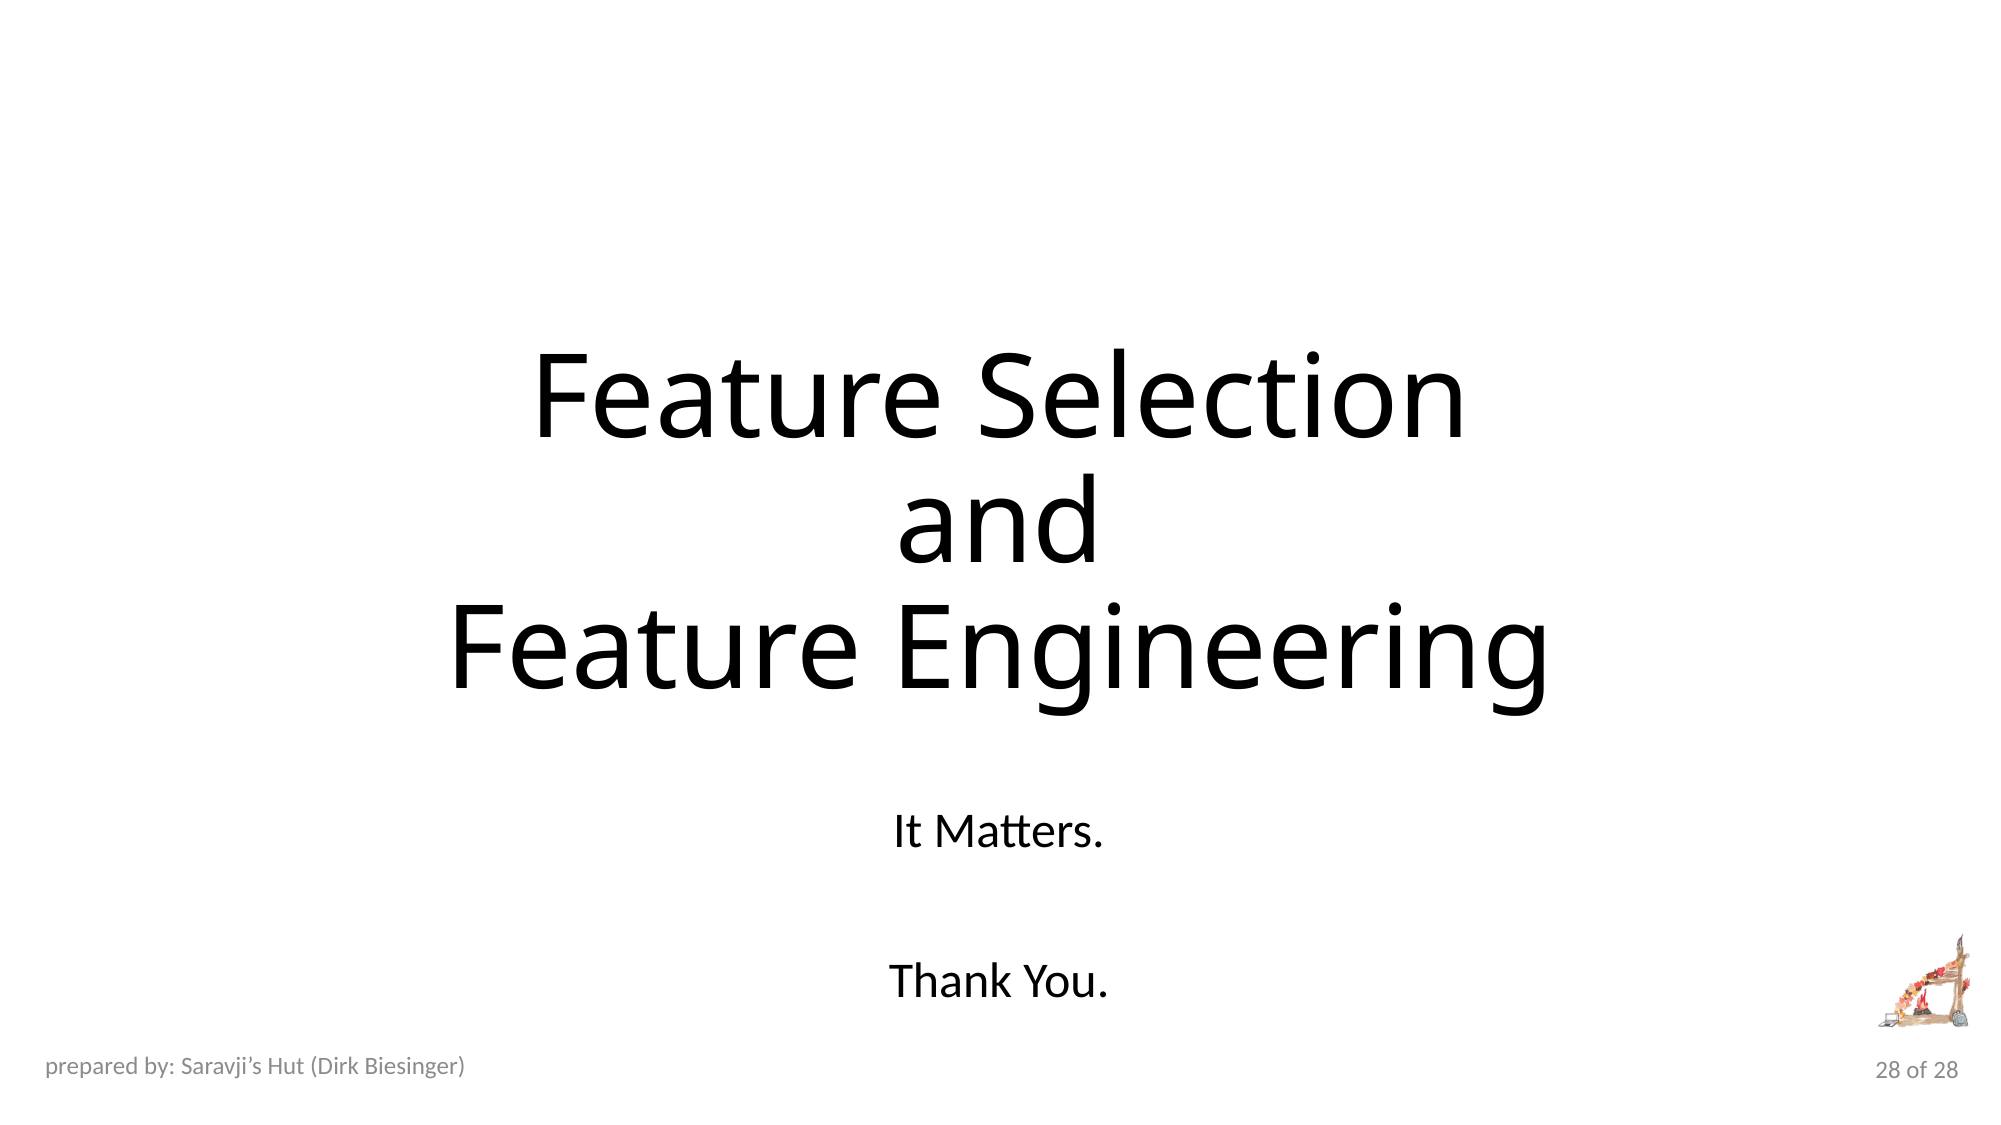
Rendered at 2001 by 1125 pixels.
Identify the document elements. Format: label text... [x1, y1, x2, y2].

picture [1853, 908, 1996, 1050]
title Feature Selection and Feature Engineering [250, 329, 1750, 722]
text_box It Matters. Thank You. [248, 796, 1749, 1069]
